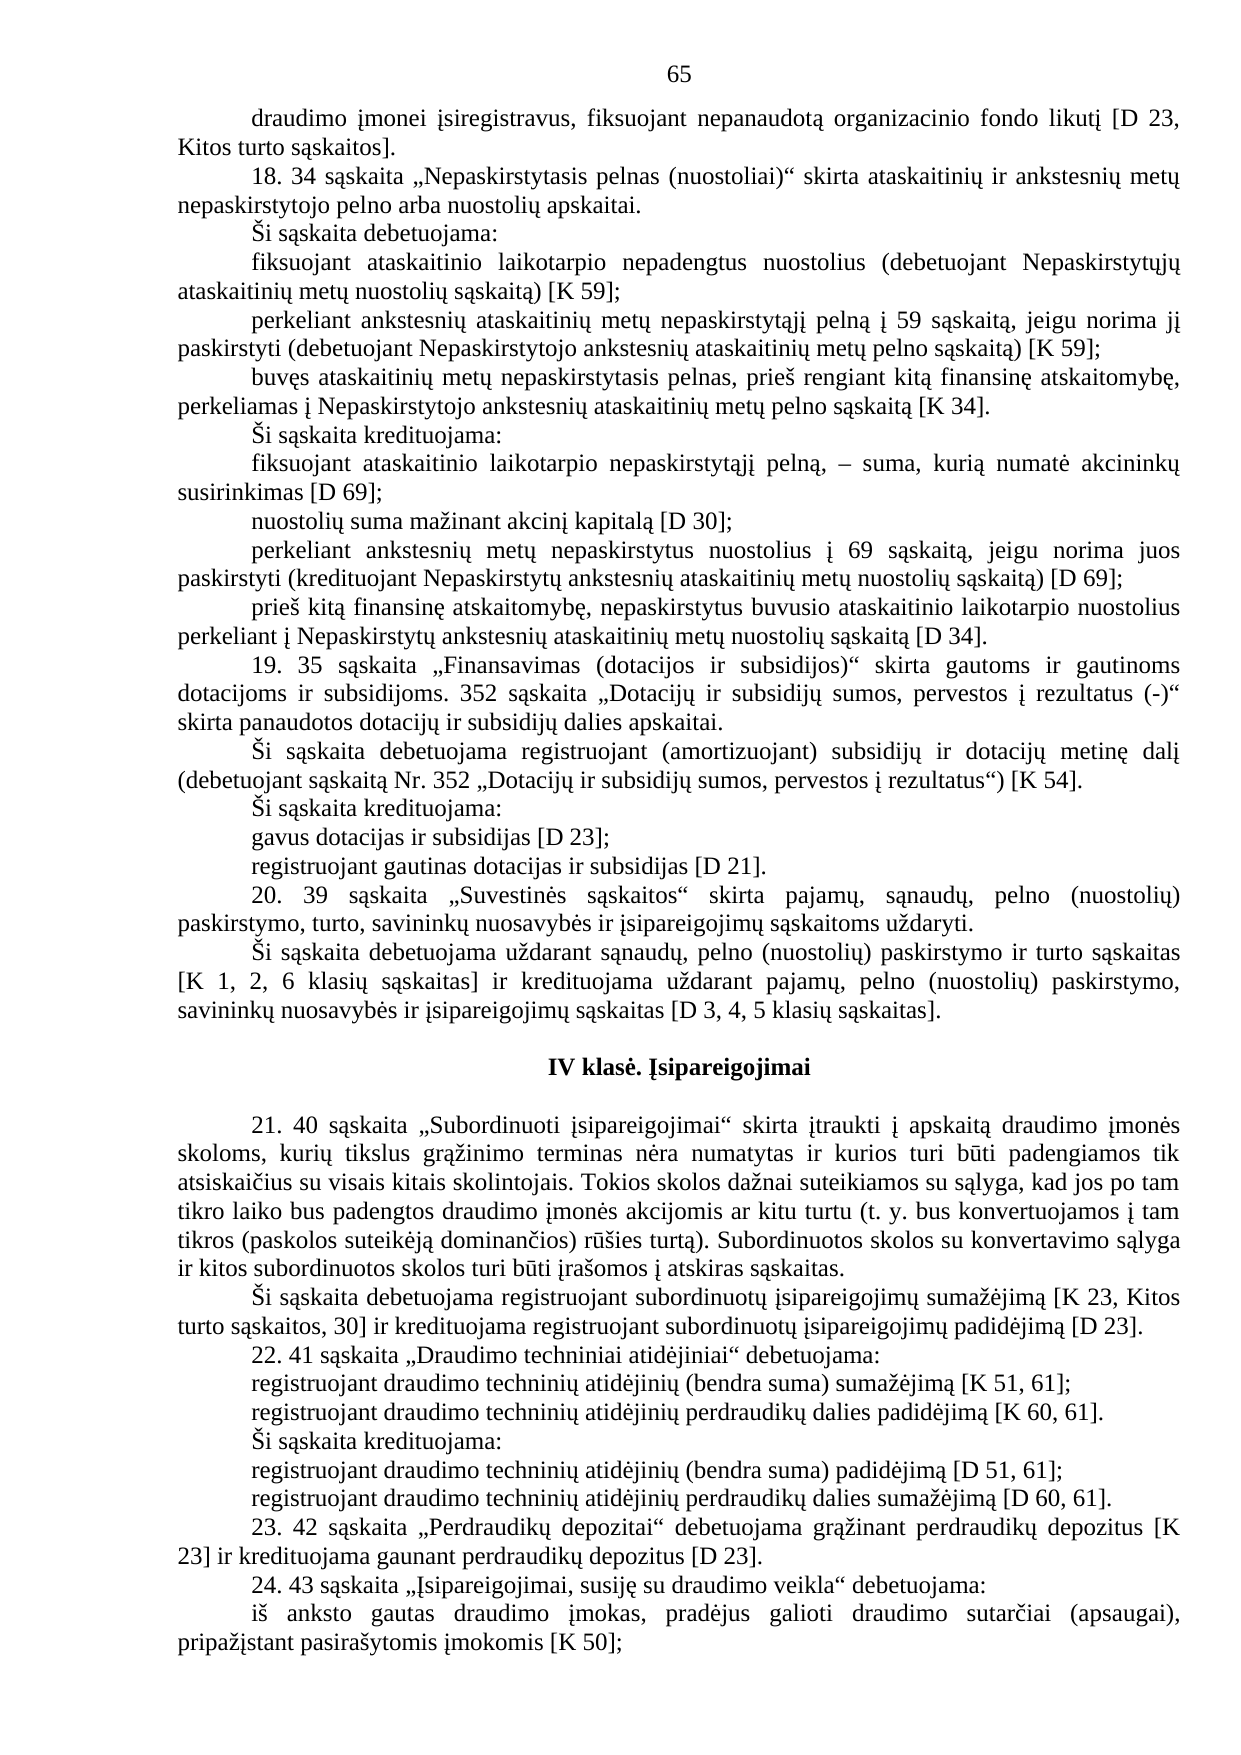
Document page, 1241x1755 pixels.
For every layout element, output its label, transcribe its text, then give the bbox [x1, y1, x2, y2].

text Ši sąskaita kredituojama: [177, 793, 1181, 822]
text Ši sąskaita debetuojama registruojant (amortizuojant) subsidijų ir dotacijų metinę dalį (debetuojant sąskaitą Nr. 352 „Dotacijų ir subsidijų sumos, pervestos į rezultatus“) [K 54]. [177, 736, 1181, 793]
text Ši sąskaita debetuojama registruojant subordinuotų įsipareigojimų sumažėjimą [K 23, Kitos turto sąskaitos, 30] ir kredituojama registruojant subordinuotų įsipareigojimų padidėjimą [D 23]. [177, 1282, 1181, 1340]
text 21. 40 sąskaita „Subordinuoti įsipareigojimai“ skirta įtraukti į apskaitą draudimo įmonės skoloms, kurių tikslus grąžinimo terminas nėra numatytas ir kurios turi būti padengiamos tik atsiskaičius su visais kitais skolintojais. Tokios skolos dažnai suteikiamos su sąlyga, kad jos po tam tikro laiko bus padengtos draudimo įmonės akcijomis ar kitu turtu (t. y. bus konvertuojamos į tam tikros (paskolos suteikėją dominančios) rūšies turtą). Subordinuotos skolos su konvertavimo sąlyga ir kitos subordinuotos skolos turi būti įrašomos į atskiras sąskaitas. [177, 1110, 1181, 1282]
text registruojant draudimo techninių atidėjinių (bendra suma) sumažėjimą [K 51, 61]; [177, 1368, 1181, 1397]
text registruojant draudimo techninių atidėjinių perdraudikų dalies padidėjimą [K 60, 61]. [177, 1397, 1181, 1426]
text Ši sąskaita debetuojama: [177, 218, 1181, 247]
text iš anksto gautas draudimo įmokas, pradėjus galioti draudimo sutarčiai (apsaugai), pripažįstant pasirašytomis įmokomis [K 50]; [177, 1598, 1181, 1656]
text nuostolių suma mažinant akcinį kapitalą [D 30]; [177, 506, 1181, 535]
text registruojant draudimo techninių atidėjinių perdraudikų dalies sumažėjimą [D 60, 61]. [177, 1483, 1181, 1512]
text buvęs ataskaitinių metų nepaskirstytasis pelnas, prieš rengiant kitą finansinę atskaitomybę, perkeliamas į Nepaskirstytojo ankstesnių ataskaitinių metų pelno sąskaitą [K 34]. [177, 362, 1181, 420]
text 19. 35 sąskaita „Finansavimas (dotacijos ir subsidijos)“ skirta gautoms ir gautinoms dotacijoms ir subsidijoms. 352 sąskaita „Dotacijų ir subsidijų sumos, pervestos į rezultatus (-)“ skirta panaudotos dotacijų ir subsidijų dalies apskaitai. [177, 650, 1181, 736]
text draudimo įmonei įsiregistravus, fiksuojant nepanaudotą organizacinio fondo likutį [D 23, Kitos turto sąskaitos]. [177, 103, 1181, 161]
text IV klasė. Įsipareigojimai [177, 1052, 1181, 1081]
text gavus dotacijas ir subsidijas [D 23]; [177, 822, 1181, 851]
text 23. 42 sąskaita „Perdraudikų depozitai“ debetuojama grąžinant perdraudikų depozitus [K 23] ir kredituojama gaunant perdraudikų depozitus [D 23]. [177, 1512, 1181, 1570]
text registruojant draudimo techninių atidėjinių (bendra suma) padidėjimą [D 51, 61]; [177, 1455, 1181, 1483]
text fiksuojant ataskaitinio laikotarpio nepadengtus nuostolius (debetuojant Nepaskirstytųjų ataskaitinių metų nuostolių sąskaitą) [K 59]; [177, 247, 1181, 305]
text 24. 43 sąskaita „Įsipareigojimai, susiję su draudimo veikla“ debetuojama: [177, 1570, 1181, 1598]
text 20. 39 sąskaita „Suvestinės sąskaitos“ skirta pajamų, sąnaudų, pelno (nuostolių) paskirstymo, turto, savininkų nuosavybės ir įsipareigojimų sąskaitoms uždaryti. [177, 880, 1181, 937]
text 22. 41 sąskaita „Draudimo techniniai atidėjiniai“ debetuojama: [177, 1340, 1181, 1368]
text perkeliant ankstesnių metų nepaskirstytus nuostolius į 69 sąskaitą, jeigu norima juos paskirstyti (kredituojant Nepaskirstytų ankstesnių ataskaitinių metų nuostolių sąskaitą) [D 69]; [177, 535, 1181, 592]
text Ši sąskaita kredituojama: [177, 1426, 1181, 1455]
text 18. 34 sąskaita „Nepaskirstytasis pelnas (nuostoliai)“ skirta ataskaitinių ir ankstesnių metų nepaskirstytojo pelno arba nuostolių apskaitai. [177, 161, 1181, 218]
text perkeliant ankstesnių ataskaitinių metų nepaskirstytąjį pelną į 59 sąskaitą, jeigu norima jį paskirstyti (debetuojant Nepaskirstytojo ankstesnių ataskaitinių metų pelno sąskaitą) [K 59]; [177, 305, 1181, 362]
text fiksuojant ataskaitinio laikotarpio nepaskirstytąjį pelną, – suma, kurią numatė akcininkų susirinkimas [D 69]; [177, 448, 1181, 506]
text Ši sąskaita debetuojama uždarant sąnaudų, pelno (nuostolių) paskirstymo ir turto sąskaitas [K 1, 2, 6 klasių sąskaitas] ir kredituojama uždarant pajamų, pelno (nuostolių) paskirstymo, savininkų nuosavybės ir įsipareigojimų sąskaitas [D 3, 4, 5 klasių sąskaitas]. [177, 937, 1181, 1023]
text registruojant gautinas dotacijas ir subsidijas [D 21]. [177, 851, 1181, 880]
text Ši sąskaita kredituojama: [177, 420, 1181, 448]
text prieš kitą finansinę atskaitomybę, nepaskirstytus buvusio ataskaitinio laikotarpio nuostolius perkeliant į Nepaskirstytų ankstesnių ataskaitinių metų nuostolių sąskaitą [D 34]. [177, 592, 1181, 650]
